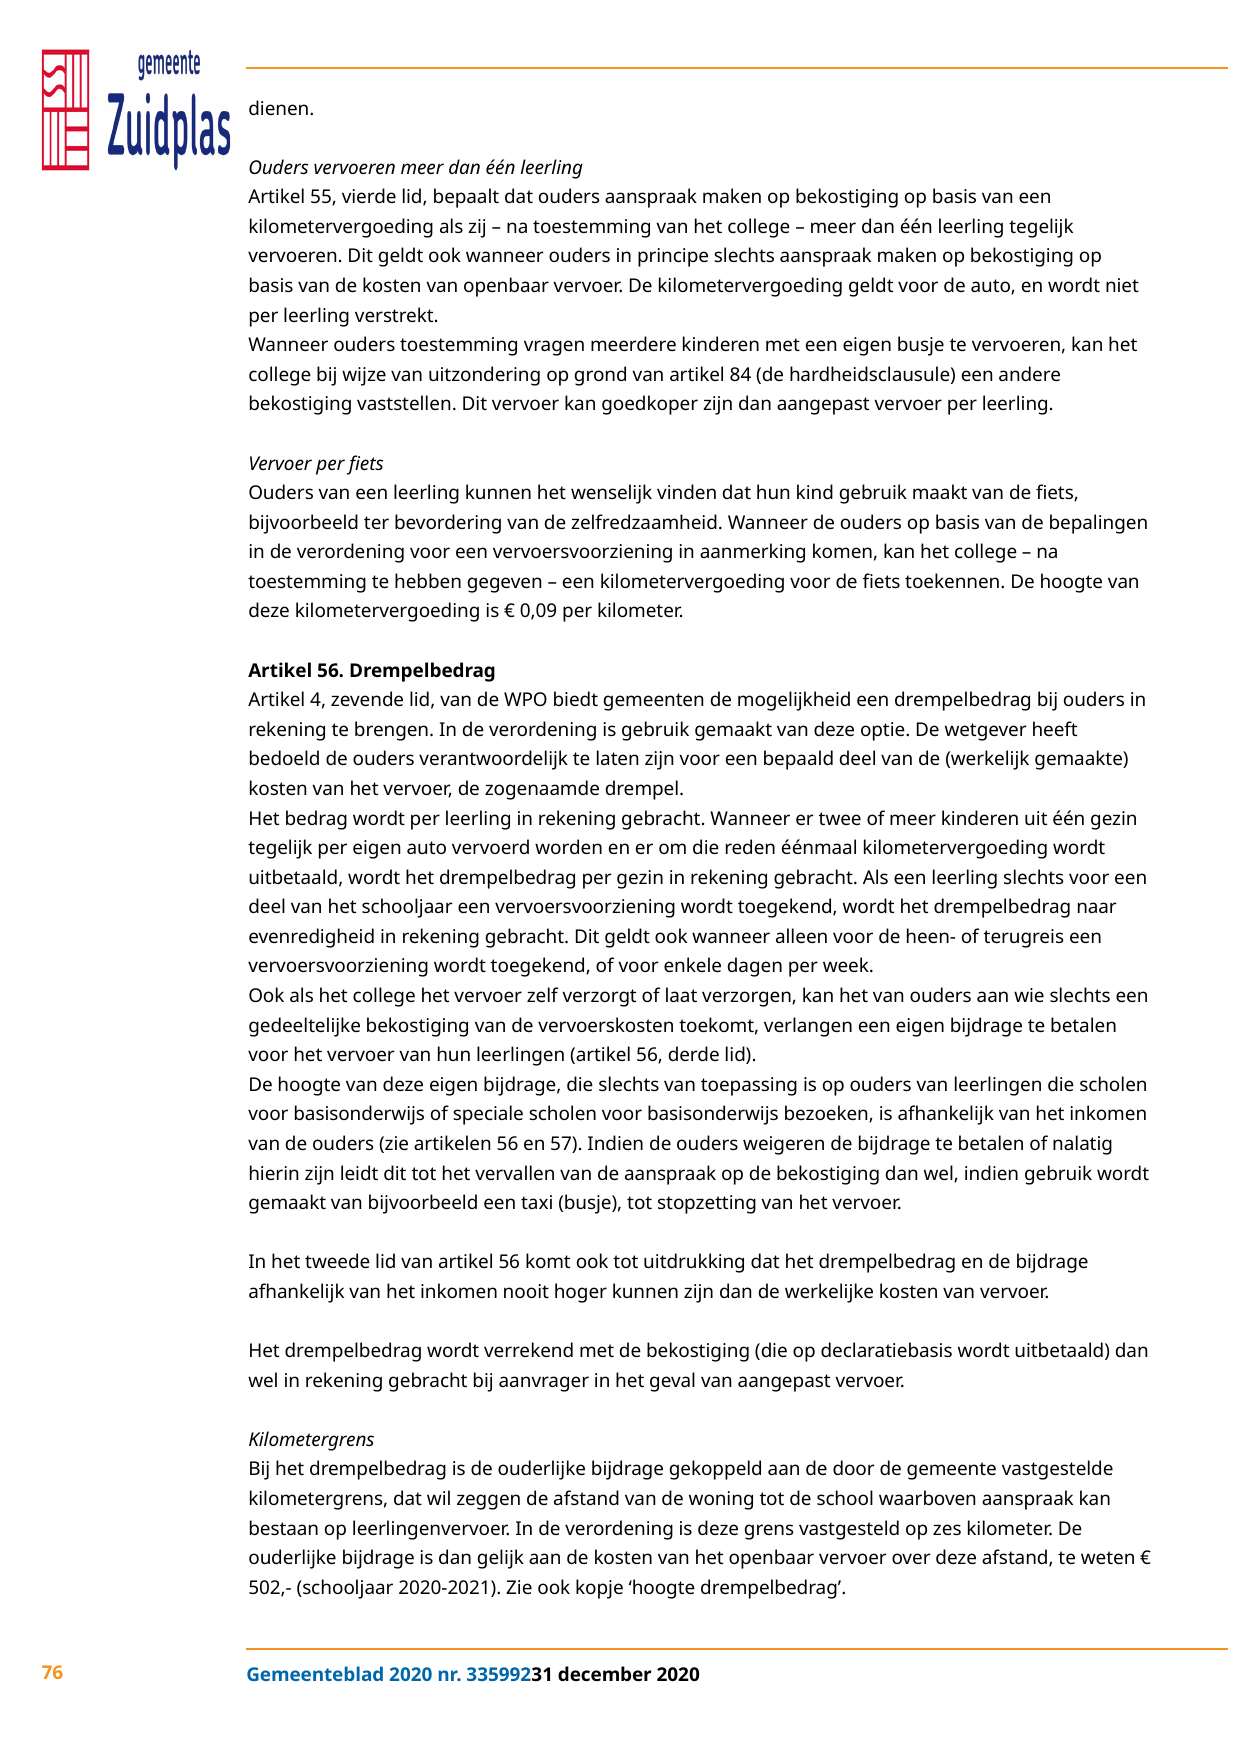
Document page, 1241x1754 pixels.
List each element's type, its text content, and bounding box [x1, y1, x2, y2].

text Wanneer ouders toestemming vragen meerdere kinderen met een eigen busje te vervoeren, kan het college bij wijze van uitzondering op grond van artikel 84 (de hardheidsclausule) een andere bekostiging vaststellen. Dit vervoer kan goedkoper zijn dan aangepast vervoer per leerling. [248, 331, 1152, 416]
text dienen. [248, 95, 1152, 121]
text In het tweede lid van artikel 56 komt ook tot uitdrukking dat het drempelbedrag en de bijdrage afhankelijk van het inkomen nooit hoger kunnen zijn dan de werkelijke kosten van vervoer. [248, 1248, 1152, 1304]
text Ouders van een leerling kunnen het wenselijk vinden dat hun kind gebruik maakt van de fiets, bijvoorbeeld ter bevordering van de zelfredzaamheid. Wanneer de ouders op basis van de bepalingen in de verordening voor een vervoersvoorziening in aanmerking komen, kan het college – na toestemming te hebben gegeven – een kilometervergoeding voor de fiets toekennen. De hoogte van deze kilometervergoeding is € 0,09 per kilometer. [248, 479, 1152, 623]
text Vervoer per fiets [248, 450, 1152, 476]
text Het bedrag wordt per leerling in rekening gebracht. Wanneer er twee of meer kinderen uit één gezin tegelijk per eigen auto vervoerd worden en er om die reden éénmaal kilometervergoeding wordt uitbetaald, wordt het drempelbedrag per gezin in rekening gebracht. Als een leerling slechts voor een deel van het schooljaar een vervoersvoorziening wordt toegekend, wordt het drempelbedrag naar evenredigheid in rekening gebracht. Dit geldt ook wanneer alleen voor de heen- of terugreis een vervoersvoorziening wordt toegekend, of voor enkele dagen per week. [248, 805, 1152, 978]
text Artikel 4, zevende lid, van de WPO biedt gemeenten de mogelijkheid een drempelbedrag bij ouders in rekening te brengen. In de verordening is gebruik gemaakt van deze optie. De wetgever heeft bedoeld de ouders verantwoordelijk te laten zijn voor een bepaald deel van de (werkelijk gemaakte) kosten van het vervoer, de zogenaamde drempel. [248, 686, 1152, 801]
text Kilometergrens [248, 1426, 1152, 1452]
text Ouders vervoeren meer dan één leerling [248, 154, 1152, 180]
text Ook als het college het vervoer zelf verzorgt of laat verzorgen, kan het van ouders aan wie slechts een gedeeltelijke bekostiging van de vervoerskosten toekomt, verlangen een eigen bijdrage te betalen voor het vervoer van hun leerlingen (artikel 56, derde lid). [248, 982, 1152, 1067]
text Artikel 55, vierde lid, bepaalt dat ouders aanspraak maken op bekostiging op basis van een kilometervergoeding als zij – na toestemming van het college – meer dan één leerling tegelijk vervoeren. Dit geldt ook wanneer ouders in principe slechts aanspraak maken op bekostiging op basis van de kosten van openbaar vervoer. De kilometervergoeding geldt voor de auto, en wordt niet per leerling verstrekt. [248, 183, 1152, 328]
text Het drempelbedrag wordt verrekend met de bekostiging (die op declaratiebasis wordt uitbetaald) dan wel in rekening gebracht bij aanvrager in het geval van aangepast vervoer. [248, 1337, 1152, 1393]
text Artikel 56. Drempelbedrag [248, 657, 1152, 683]
picture [41, 47, 231, 172]
text De hoogte van deze eigen bijdrage, die slechts van toepassing is op ouders van leerlingen die scholen voor basisonderwijs of speciale scholen voor basisonderwijs bezoeken, is afhankelijk van het inkomen van de ouders (zie artikelen 56 en 57). Indien de ouders weigeren de bijdrage te betalen of nalatig hierin zijn leidt dit tot het vervallen van de aanspraak op de bekostiging dan wel, indien gebruik wordt gemaakt van bijvoorbeeld een taxi (busje), tot stopzetting van het vervoer. [248, 1071, 1152, 1215]
text Bij het drempelbedrag is de ouderlijke bijdrage gekoppeld aan de door de gemeente vastgestelde kilometergrens, dat wil zeggen de afstand van de woning tot de school waarboven aanspraak kan bestaan op leerlingenvervoer. In de verordening is deze grens vastgesteld op zes kilometer. De ouderlijke bijdrage is dan gelijk aan de kosten van het openbaar vervoer over deze afstand, te weten € 502,- (schooljaar 2020-2021). Zie ook kopje ‘hoogte drempelbedrag’. [248, 1456, 1152, 1600]
